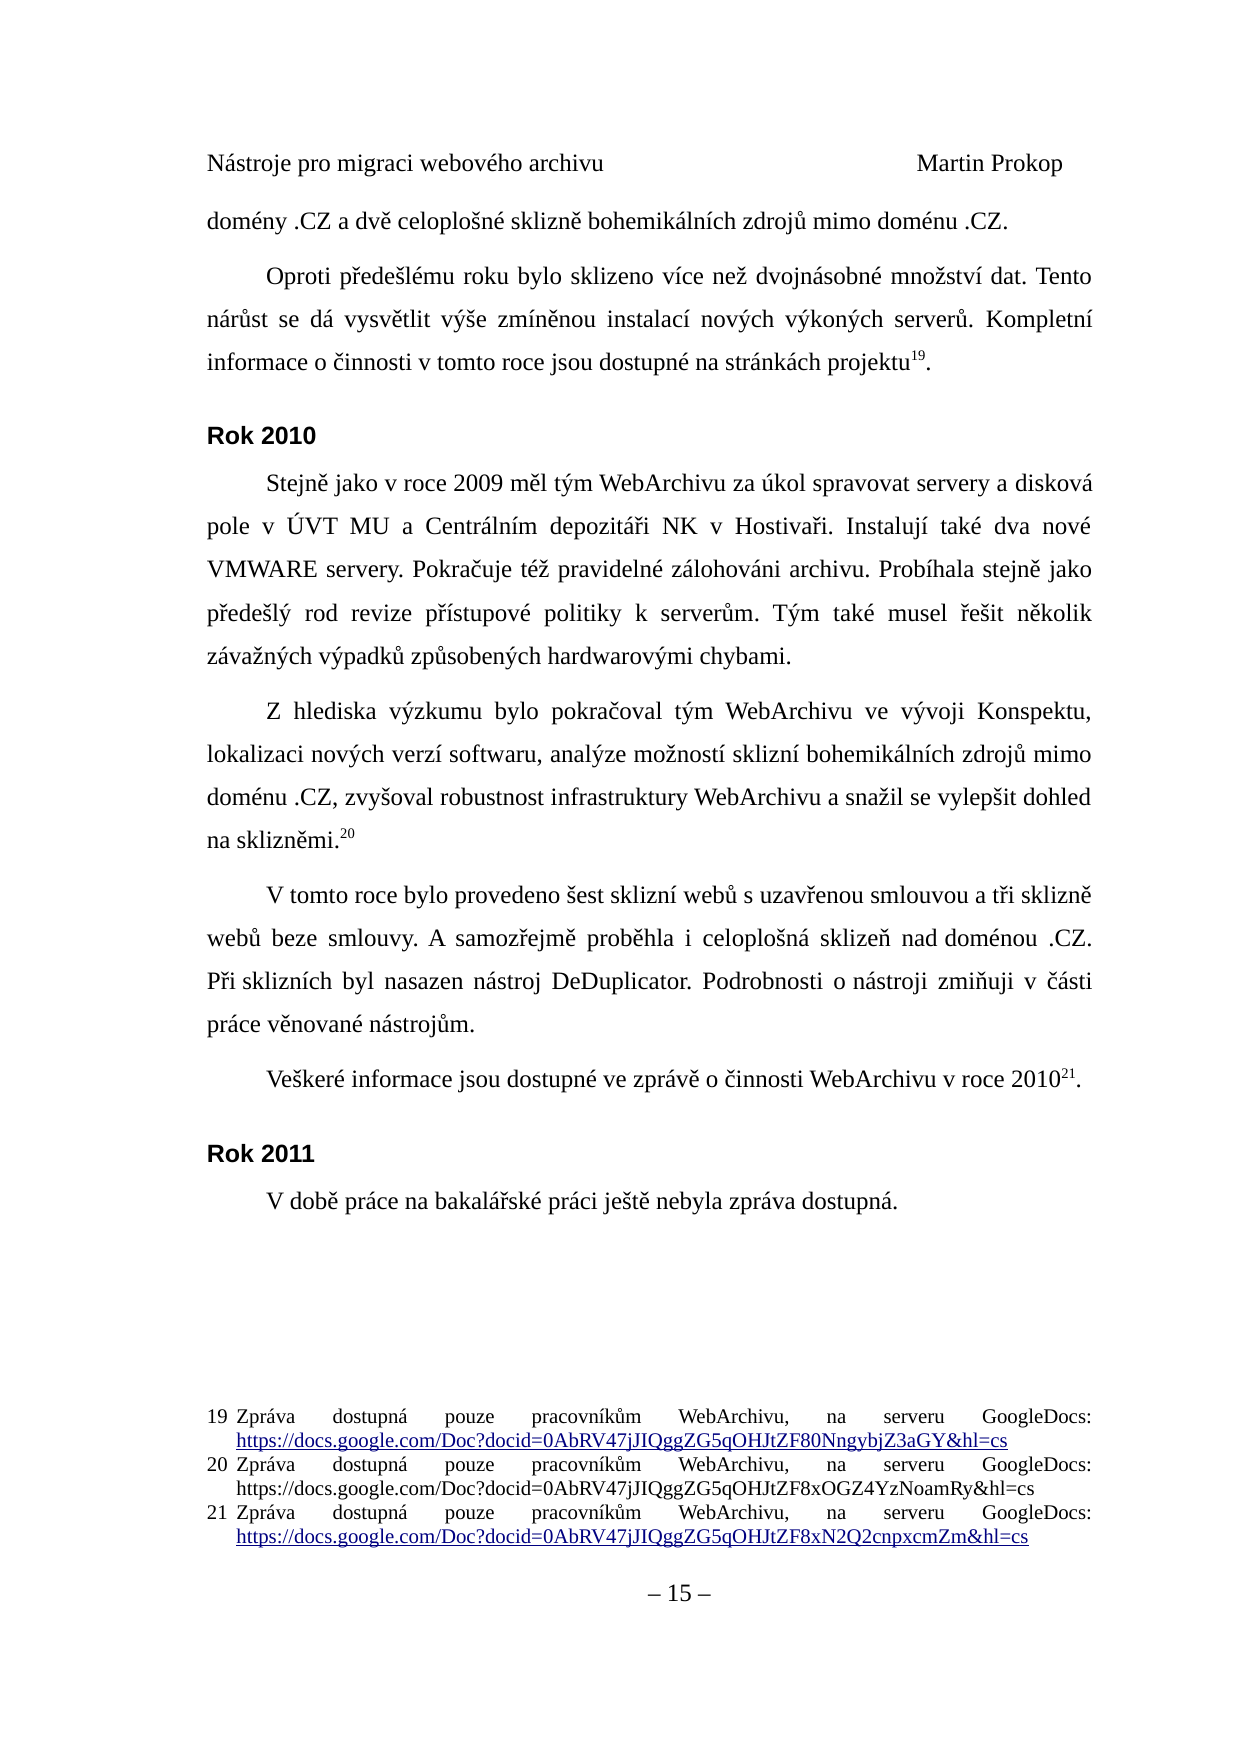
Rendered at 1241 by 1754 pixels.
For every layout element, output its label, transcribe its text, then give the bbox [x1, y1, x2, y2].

text domény .CZ a dvě celoplošné sklizně bohemikálních zdrojů mimo doménu .CZ. [207, 206, 1093, 234]
text Stejně jako v roce 2009 měl tým WebArchivu za úkol spravovat servery a disková pole v ÚVT MU a Centrálním depozitáři NK v Hostivaři. Instalují také dva nové VMWARE servery. Pokračuje též pravidelné zálohováni archivu. Probíhala stejně jako předešlý rod revize přístupové politiky k serverům. Tým také musel řešit několik závažných výpadků způsobených hardwarovými chybami. [207, 468, 1093, 669]
text Zpráva dostupná pouze pracovníkům WebArchivu, na serveru GoogleDocs: https://docs.google.com/Doc?docid=0AbRV47jJIQggZG5qOHJtZF8xN2Q2cnpxcmZm&hl=cs [207, 1500, 1093, 1548]
text Z hlediska výzkumu bylo pokračoval tým WebArchivu ve vývoji Konspektu, lokalizaci nových verzí softwaru, analýze možností sklizní bohemikálních zdrojů mimo doménu .CZ, zvyšoval robustnost infrastruktury WebArchivu a snažil se vylepšit dohled na sklizněmi. [207, 696, 1093, 854]
text V tomto roce bylo provedeno šest sklizní webů s uzavřenou smlouvou a tři sklizně webů beze smlouvy. A samozřejmě proběhla i celoplošná sklizeň nad doménou .CZ. Při sklizních byl nasazen nástroj DeDuplicator. Podrobnosti o nástroji zmiňuji v části práce věnované nástrojům. [207, 880, 1093, 1038]
text Zpráva dostupná pouze pracovníkům WebArchivu, na serveru GoogleDocs: https://docs.google.com/Doc?docid=0AbRV47jJIQggZG5qOHJtZF8xOGZ4YzNoamRy&hl=cs [207, 1452, 1093, 1500]
text Zpráva dostupná pouze pracovníkům WebArchivu, na serveru GoogleDocs: https://docs.google.com/Doc?docid=0AbRV47jJIQggZG5qOHJtZF80NngybjZ3aGY&hl=cs [207, 1404, 1093, 1452]
subtitle Rok 2010 [207, 421, 1093, 450]
text Oproti předešlému roku bylo sklizeno více než dvojnásobné množství dat. Tento nárůst se dá vysvětlit výše zmíněnou instalací nových výkoných serverů. Kompletní informace o činnosti v tomto roce jsou dostupné na stránkách projektu. [207, 261, 1093, 376]
text V době práce na bakalářské práci ještě nebyla zpráva dostupná. [207, 1186, 1093, 1214]
text Veškeré informace jsou dostupné ve zprávě o činnosti WebArchivu v roce 2010. [207, 1064, 1093, 1093]
subtitle Rok 2011 [207, 1139, 1093, 1167]
